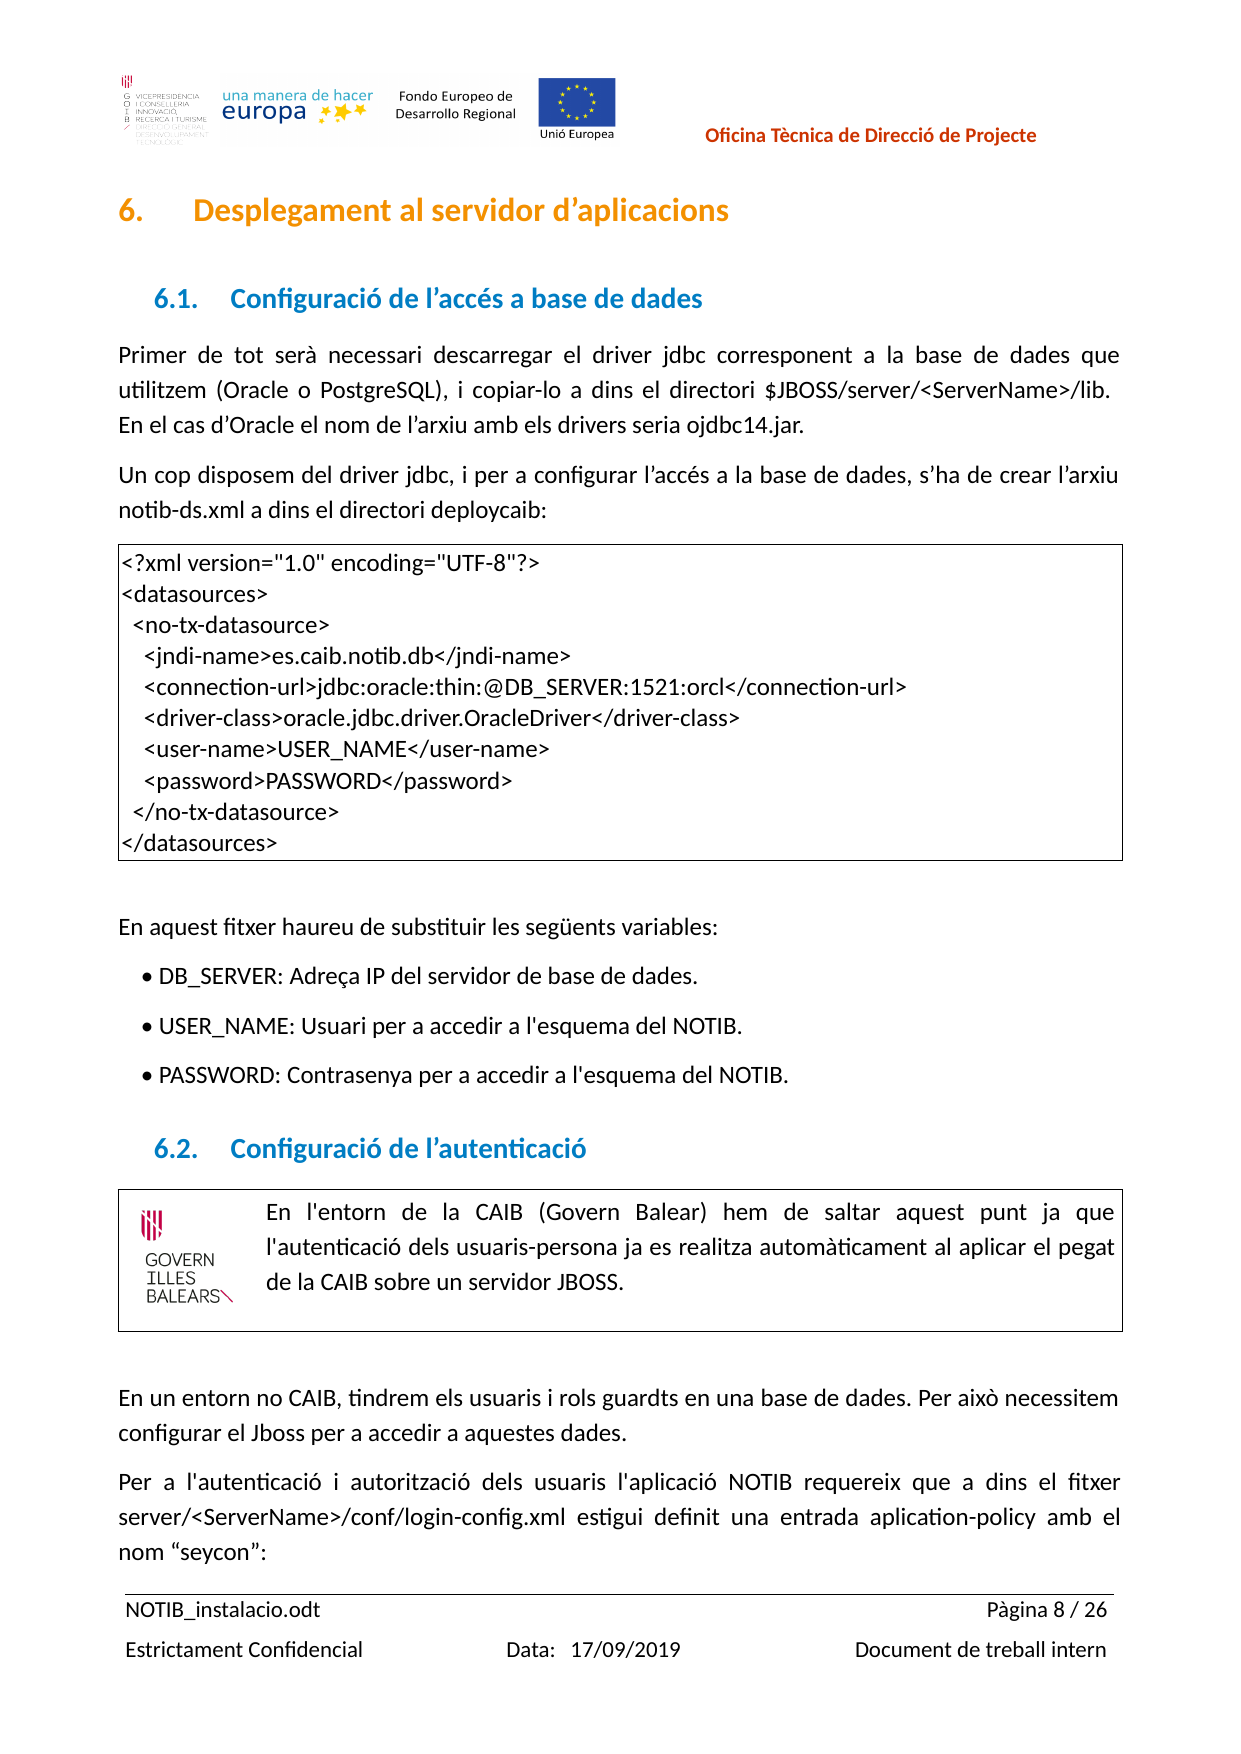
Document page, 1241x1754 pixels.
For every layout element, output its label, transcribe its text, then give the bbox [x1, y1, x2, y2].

subtitle Configuració de l’accés a base de dades [153, 280, 1122, 316]
text <user-name>USER_NAME</user-name> [119, 731, 1122, 762]
text <?xml version="1.0" encoding="UTF-8"?> [119, 545, 1122, 575]
picture [127, 1201, 247, 1313]
text • USER_NAME: Usuari per a accedir a l'esquema del NOTIB. [118, 1010, 1122, 1041]
text • PASSWORD: Contrasenya per a accedir a l'esquema del NOTIB. [118, 1059, 1122, 1090]
text En aquest fitxer haureu de substituir les següents variables: [118, 911, 1122, 941]
subtitle Configuració de l’autenticació [153, 1130, 1122, 1165]
text <password>PASSWORD</password> [119, 762, 1122, 793]
text <jndi-name>es.caib.notib.db</jndi-name> [119, 637, 1122, 668]
text Per a l'autenticació i autorització dels usuaris l'aplicació NOTIB requereix que a dins el fitxer server/<ServerName>/conf/login-config.xml estigui definit una entrada aplication-policy amb el nom “seycon”: [118, 1466, 1122, 1567]
text </datasources> [119, 824, 1122, 860]
text <driver-class>oracle.jdbc.driver.OracleDriver</driver-class> [119, 699, 1122, 731]
table_header En l'entorn de la CAIB (Govern Balear) hem de saltar aquest punt ja que l'autenticació dels usuaris-persona ja es realitza automàticament al aplicar el pegat de la CAIB sobre un servidor JBOSS. [260, 1190, 1122, 1331]
text </no-tx-datasource> [119, 793, 1122, 824]
text Un cop disposem del driver jdbc, i per a configurar l’accés a la base de dades, s’ha de crear l’arxiu notib-ds.xml a dins el directori deploycaib: [118, 459, 1122, 525]
text <datasources> [119, 575, 1122, 606]
picture [219, 73, 621, 147]
table_header [119, 1190, 260, 1331]
text <no-tx-datasource> [119, 606, 1122, 637]
text • DB_SERVER: Adreça IP del servidor de base de dades. [118, 960, 1122, 991]
text <connection-url>jdbc:oracle:thin:@DB_SERVER:1521:orcl</connection-url> [119, 668, 1122, 699]
text En un entorn no CAIB, tindrem els usuaris i rols guardts en una base de dades. Per això necessitem configurar el Jboss per a accedir a aquestes dades. [118, 1382, 1122, 1447]
subtitle Desplegament al servidor d’aplicacions [118, 189, 1122, 230]
text Primer de tot serà necessari descarregar el driver jdbc corresponent a la base de dades que utilitzem (Oracle o PostgreSQL), i copiar-lo a dins el directori $JBOSS/server/<ServerName>/lib. En el cas d’Oracle el nom de l’arxiu amb els drivers seria ojdbc14.jar. [118, 339, 1122, 440]
picture [118, 73, 213, 147]
